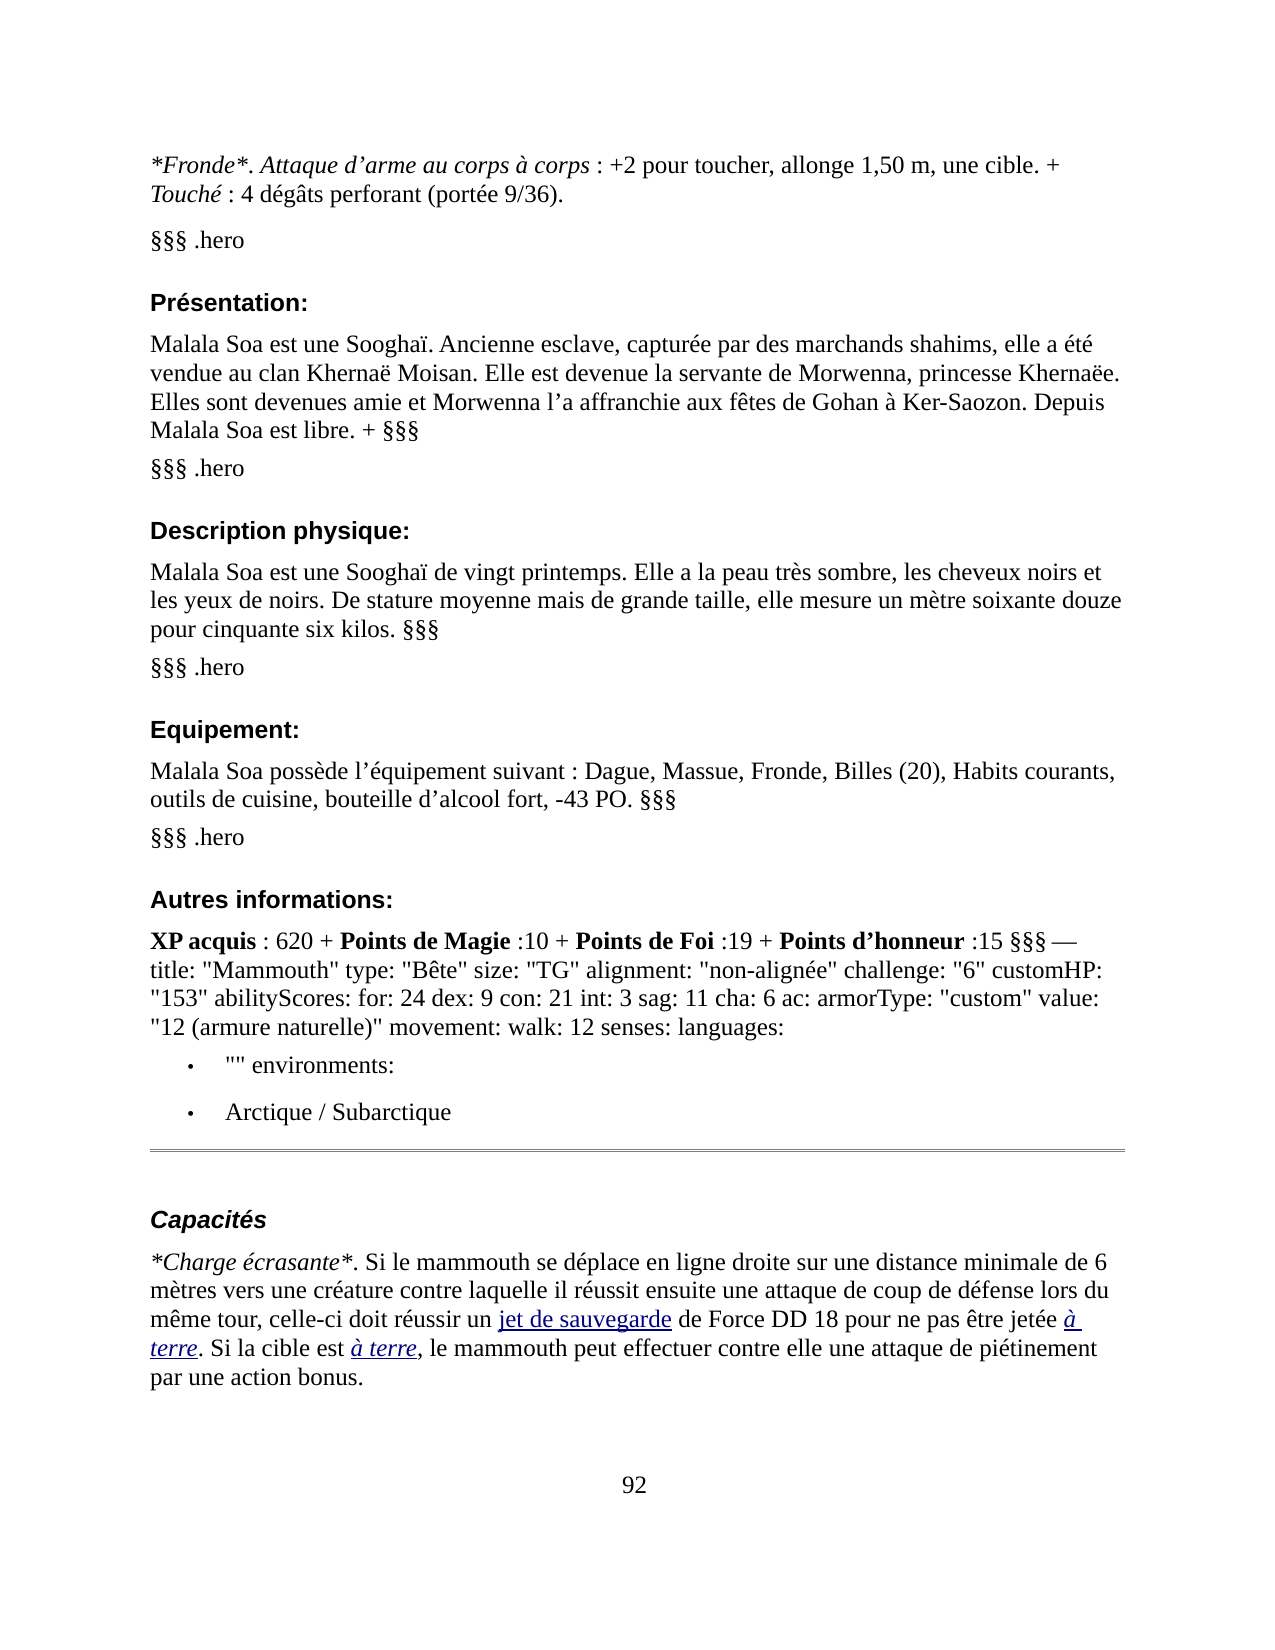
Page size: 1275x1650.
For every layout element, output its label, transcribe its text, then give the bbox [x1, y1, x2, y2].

text §§§ .hero [150, 453, 1125, 482]
text §§§ .hero [150, 822, 1125, 851]
text Malala Soa possède l’équipement suivant : Dague, Massue, Fronde, Billes (20), Habits courants, outils de cuisine, bouteille d’alcool fort, -43 PO. §§§ [150, 756, 1125, 813]
subtitle Capacités [150, 1206, 1125, 1234]
text Malala Soa est une Sooghaï de vingt printemps. Elle a la peau très sombre, les cheveux noirs et les yeux de noirs. De stature moyenne mais de grande taille, elle mesure un mètre soixante douze pour cinquante six kilos. §§§ [150, 557, 1125, 643]
list Arctique / Subarctique [187, 1097, 1125, 1125]
text *Charge écrasante*. Si le mammouth se déplace en ligne droite sur une distance minimale de 6 mètres vers une créature contre laquelle il réussit ensuite une attaque de coup de défense lors du même tour, celle-ci doit réussir un jet de sauvegarde de Force DD 18 pour ne pas être jetée à terre. Si la cible est à terre, le mammouth peut effectuer contre elle une attaque de piétinement par une action bonus. [150, 1247, 1125, 1390]
list "" environments: [187, 1050, 1125, 1079]
text §§§ .hero [150, 652, 1125, 681]
text XP acquis : 620 + Points de Magie :10 + Points de Foi :19 + Points d’honneur :15 §§§ — title: "Mammouth" type: "Bête" size: "TG" alignment: "non-alignée" challenge: "6" customHP: "153" abilityScores: for: 24 dex: 9 con: 21 int: 3 sag: 11 cha: 6 ac: armorType: "custom" value: "12 (armure naturelle)" movement: walk: 12 senses: languages: [150, 926, 1125, 1041]
text *Fronde*. Attaque d’arme au corps à corps : +2 pour toucher, allonge 1,50 m, une cible. + Touché : 4 dégâts perforant (portée 9/36). [150, 150, 1125, 207]
text §§§ .hero [150, 225, 1125, 254]
subtitle Présentation: [150, 288, 1125, 317]
subtitle Autres informations: [150, 885, 1125, 913]
subtitle Equipement: [150, 715, 1125, 743]
text Malala Soa est une Sooghaï. Ancienne esclave, capturée par des marchands shahims, elle a été vendue au clan Khernaë Moisan. Elle est devenue la servante de Morwenna, princesse Khernaëe. Elles sont devenues amie et Morwenna l’a affranchie aux fêtes de Gohan à Ker-Saozon. Depuis Malala Soa est libre. + §§§ [150, 329, 1125, 444]
subtitle Description physique: [150, 516, 1125, 544]
